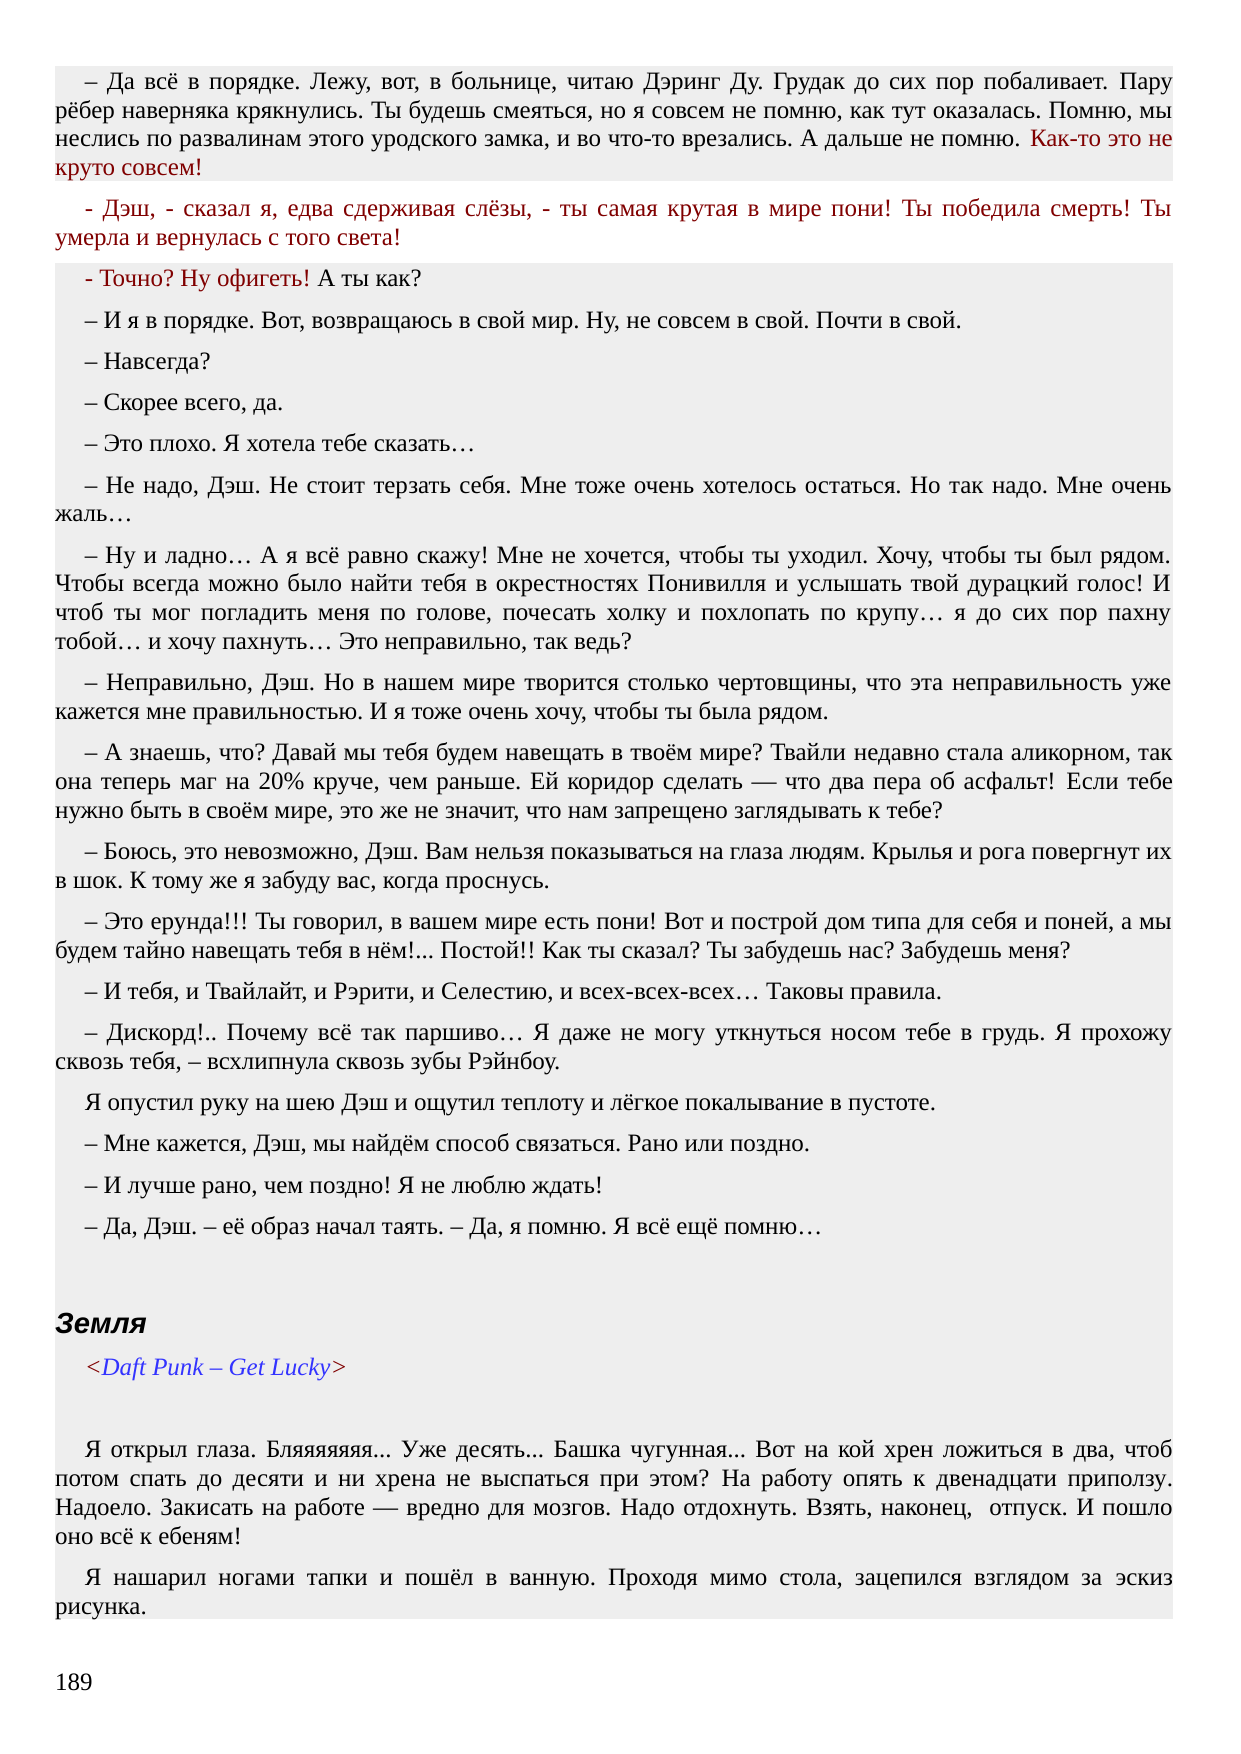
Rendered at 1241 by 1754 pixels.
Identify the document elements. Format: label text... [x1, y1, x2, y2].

text – Навсегда? [55, 346, 1173, 375]
text – Неправильно, Дэш. Но в нашем мире творится столько чертовщины, что эта неправильность уже кажется мне правильностью. И я тоже очень хочу, чтобы ты была рядом. [55, 667, 1173, 725]
text Я опустил руку на шею Дэш и ощутил теплоту и лёгкое покалывание в пустоте. [55, 1087, 1173, 1116]
text – И я в порядке. Вот, возвращаюсь в свой мир. Ну, не совсем в свой. Почти в свой. [55, 305, 1173, 333]
text – Не надо, Дэш. Не стоит терзать себя. Мне тоже очень хотелось остаться. Но так надо. Мне очень жаль… [55, 470, 1173, 527]
subtitle Земля [55, 1306, 1173, 1339]
text – А знаешь, что? Давай мы тебя будем навещать в твоём мире? Твайли недавно стала аликорном, так она теперь маг на 20% круче, чем раньше. Ей коридор сделать — что два пера об асфальт! Если тебе нужно быть в своём мире, это же не значит, что нам запрещено заглядывать к тебе? [55, 737, 1173, 823]
text – И тебя, и Твайлайт, и Рэрити, и Селестию, и всех-всех-всех… Таковы правила. [55, 976, 1173, 1005]
text – И лучше рано, чем поздно! Я не люблю ждать! [55, 1170, 1173, 1198]
text – Да всё в порядке. Лежу, вот, в больнице, читаю Дэринг Ду. Грудак до сих пор побаливает. Пару рёбер наверняка крякнулись. Ты будешь смеяться, но я совсем не помню, как тут оказалась. Помню, мы неслись по развалинам этого уродского замка, и во что-то врезались. А дальше не помню. Как-то это не круто совсем! [55, 66, 1173, 181]
text <Daft Punk – Get Lucky> [55, 1352, 1173, 1381]
text – Скорее всего, да. [55, 387, 1173, 416]
text – Мне кажется, Дэш, мы найдём способ связаться. Рано или поздно. [55, 1128, 1173, 1157]
text – Ну и ладно… А я всё равно скажу! Мне не хочется, чтобы ты уходил. Хочу, чтобы ты был рядом. Чтобы всегда можно было найти тебя в окрестностях Понивилля и услышать твой дурацкий голос! И чтоб ты мог погладить меня по голове, почесать холку и похлопать по крупу… я до сих пор пахну тобой… и хочу пахнуть… Это неправильно, так ведь? [55, 540, 1173, 655]
text - Дэш, - сказал я, едва сдерживая слёзы, - ты самая крутая в мире пони! Ты победила смерть! Ты умерла и вернулась с того света! [55, 193, 1173, 251]
text – Это плохо. Я хотела тебе сказать… [55, 428, 1173, 457]
text Я открыл глаза. Бляяяяяяя... Уже десять... Башка чугунная... Вот на кой хрен ложиться в два, чтоб потом спать до десяти и ни хрена не выспаться при этом? На работу опять к двенадцати приползу. Надоело. Закисать на работе — вредно для мозгов. Надо отдохнуть. Взять, наконец, отпуск. И пошло оно всё к ебеням! [55, 1434, 1173, 1549]
text – Да, Дэш. – её образ начал таять. – Да, я помню. Я всё ещё помню… [55, 1211, 1173, 1240]
text – Боюсь, это невозможно, Дэш. Вам нельзя показываться на глаза людям. Крылья и рога повергнут их в шок. К тому же я забуду вас, когда проснусь. [55, 836, 1173, 893]
text - Точно? Ну офигеть! А ты как? [55, 263, 1173, 292]
text – Это ерунда!!! Ты говорил, в вашем мире есть пони! Вот и построй дом типа для себя и поней, а мы будем тайно навещать тебя в нём!... Постой!! Как ты сказал? Ты забудешь нас? Забудешь меня? [55, 906, 1173, 963]
text Я нашарил ногами тапки и пошёл в ванную. Проходя мимо стола, зацепился взглядом за эскиз рисунка. [55, 1562, 1173, 1619]
text – Дискорд!.. Почему всё так паршиво… Я даже не могу уткнуться носом тебе в грудь. Я прохожу сквозь тебя, – всхлипнула сквозь зубы Рэйнбоу. [55, 1017, 1173, 1075]
